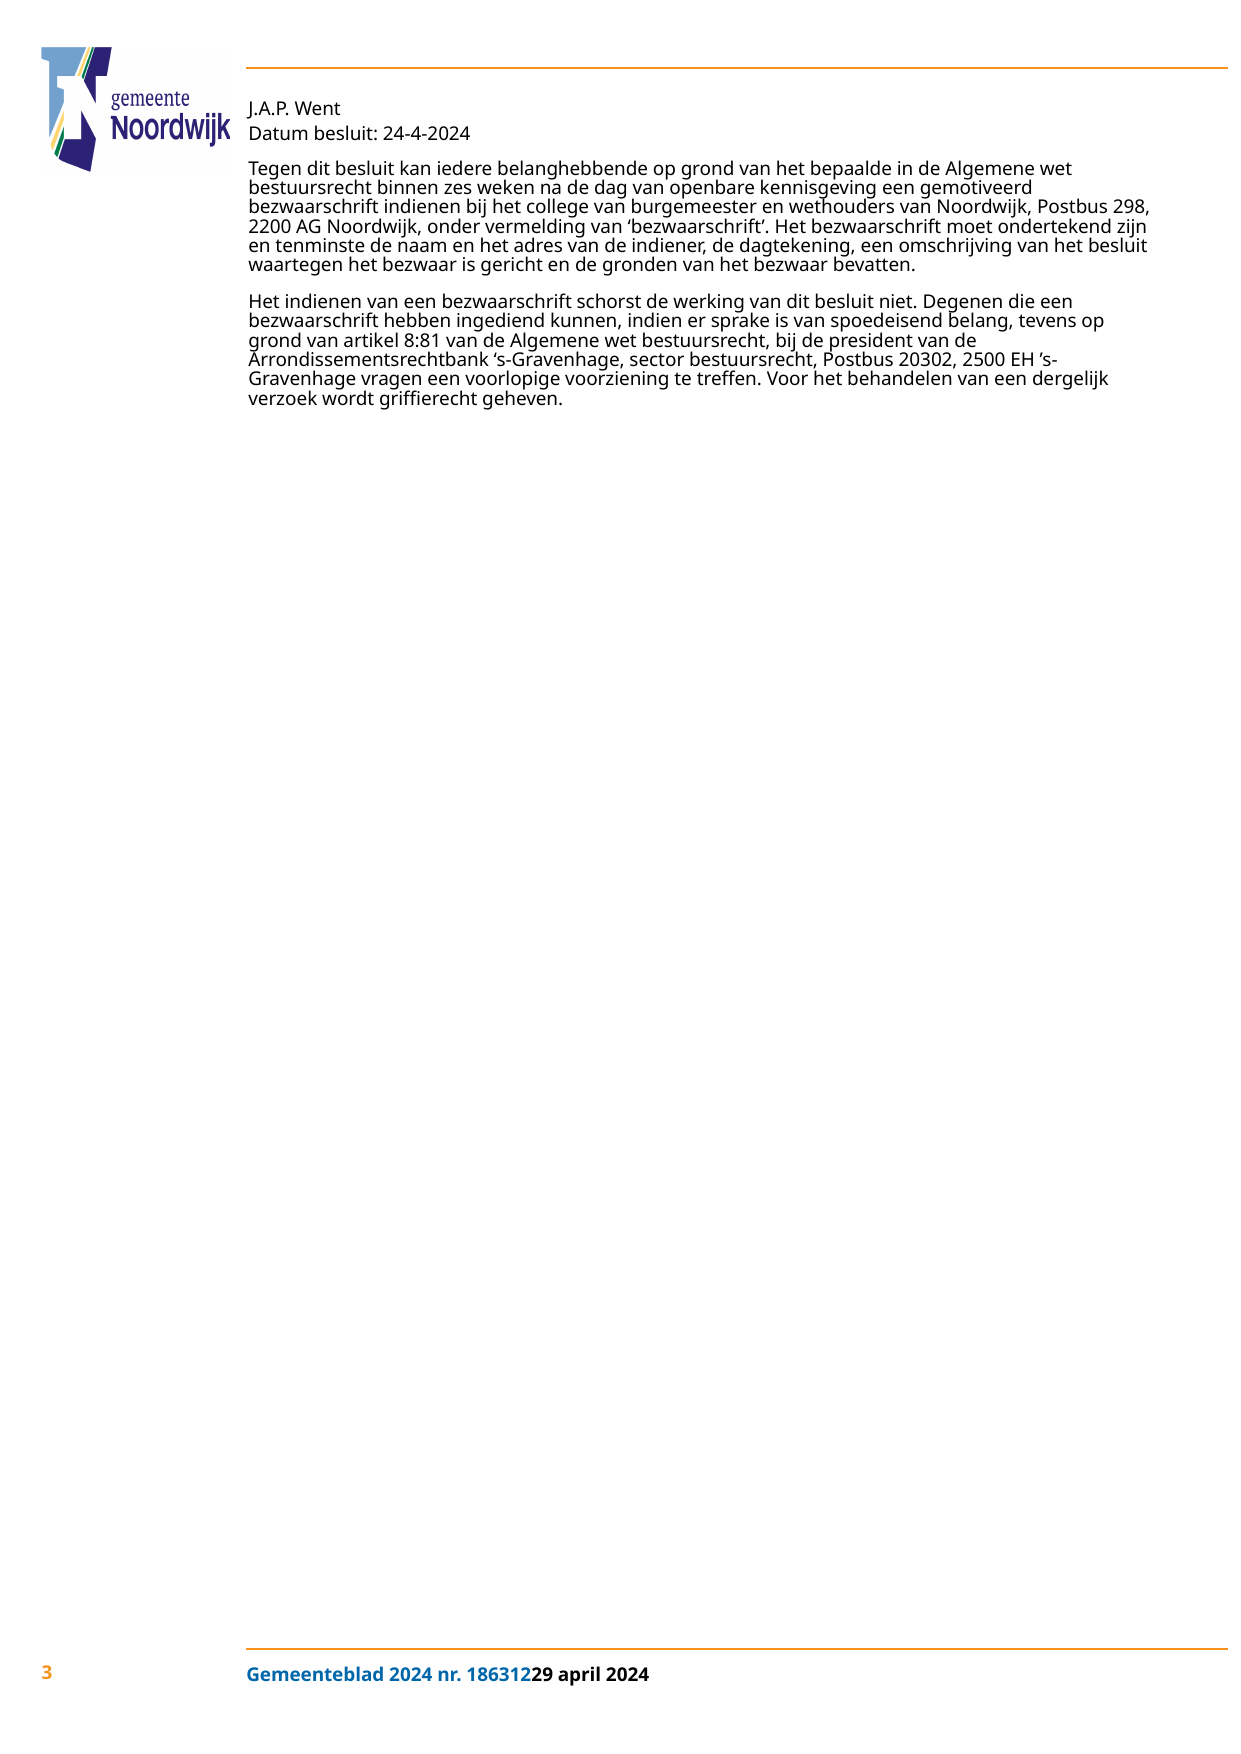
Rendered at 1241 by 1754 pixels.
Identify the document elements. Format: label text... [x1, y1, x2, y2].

text Tegen dit besluit kan iedere belanghebbende op grond van het bepaalde in de Algemene wet bestuursrecht binnen zes weken na de dag van openbare kennisgeving een gemotiveerd bezwaarschrift indienen bij het college van burgemeester en wethouders van Noordwijk, Postbus 298, 2200 AG Noordwijk, onder vermelding van ‘bezwaarschrift’. Het bezwaarschrift moet ondertekend zijn en tenminste de naam en het adres van de indiener, de dagtekening, een omschrijving van het besluit waartegen het bezwaar is gericht en de gronden van het bezwaar bevatten. [248, 160, 1152, 276]
picture [41, 47, 231, 172]
text Datum besluit: 24-4-2024 [248, 121, 1152, 146]
text J.A.P. Went [248, 95, 1152, 121]
text Het indienen van een bezwaarschrift schorst de werking van dit besluit niet. Degenen die een bezwaarschrift hebben ingediend kunnen, indien er sprake is van spoedeisend belang, tevens op grond van artikel 8:81 van de Algemene wet bestuursrecht, bij de president van de Arrondissementsrechtbank ‘s-Gravenhage, sector bestuursrecht, Postbus 20302, 2500 EH ’s-Gravenhage vragen een voorlopige voorziening te treffen. Voor het behandelen van een dergelijk verzoek wordt griffierecht geheven. [248, 293, 1152, 409]
